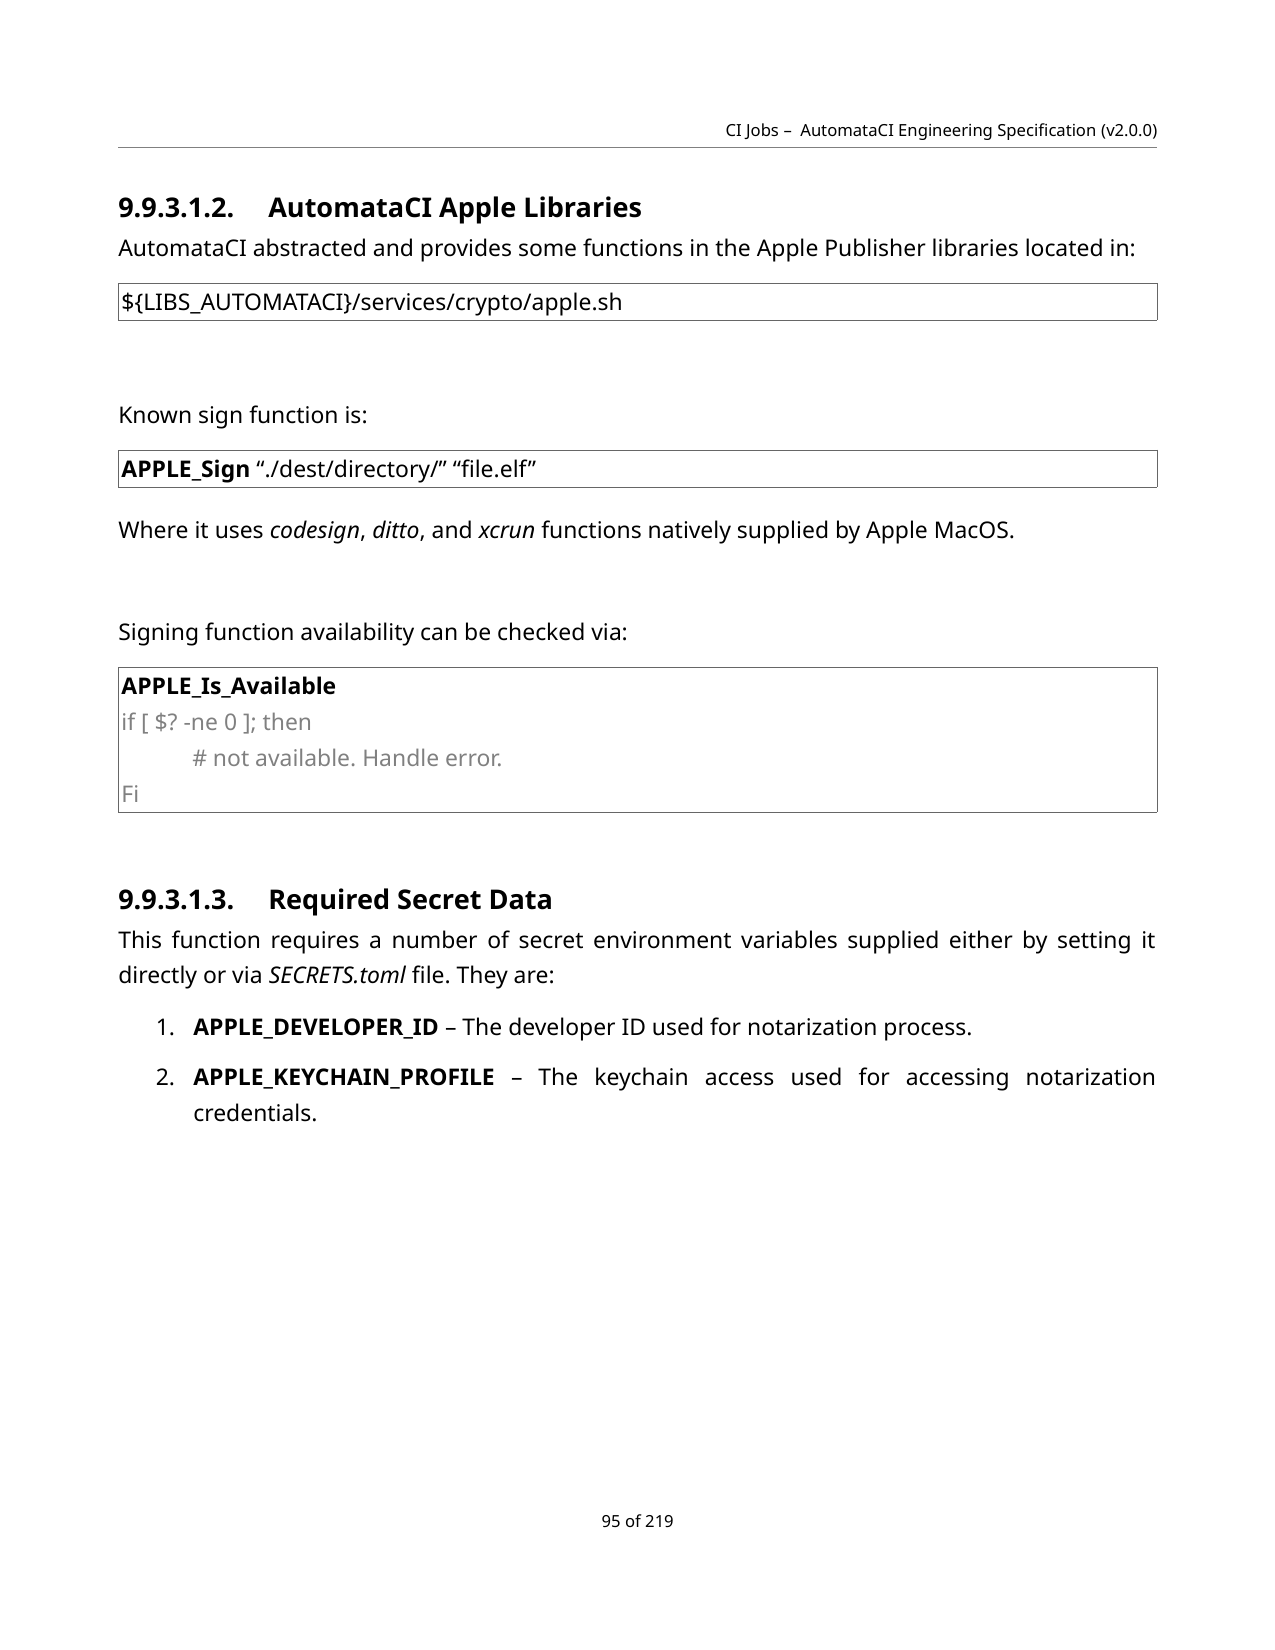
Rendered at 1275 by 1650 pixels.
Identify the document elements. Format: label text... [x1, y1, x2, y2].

text Where it uses codesign, ditto, and xcrun functions natively supplied by Apple MacOS. [118, 514, 1157, 545]
text AutomataCI abstracted and provides some functions in the Apple Publisher libraries located in: [118, 232, 1157, 263]
list APPLE_DEVELOPER_ID – The developer ID used for notarization process. [156, 1010, 1157, 1042]
list APPLE_KEYCHAIN_PROFILE – The keychain access used for accessing notarization credentials. [156, 1061, 1157, 1128]
text Signing function availability can be checked via: [118, 616, 1157, 647]
text # not available. Handle error. [119, 739, 1157, 773]
text APPLE_Is_Available [119, 668, 1157, 701]
text if [ $? -ne 0 ]; then [119, 703, 1157, 737]
text Known sign function is: [118, 398, 1157, 430]
subtitle Required Secret Data [118, 880, 1157, 917]
text ${LIBS_AUTOMATACI}/services/crypto/apple.sh [119, 284, 1157, 320]
text This function requires a number of secret environment variables supplied either by setting it directly or via SECRETS.toml file. They are: [118, 923, 1157, 991]
text Fi [119, 775, 1157, 812]
subtitle AutomataCI Apple Libraries [118, 189, 1157, 226]
text APPLE_Sign “./dest/directory/” “file.elf” [119, 451, 1157, 487]
